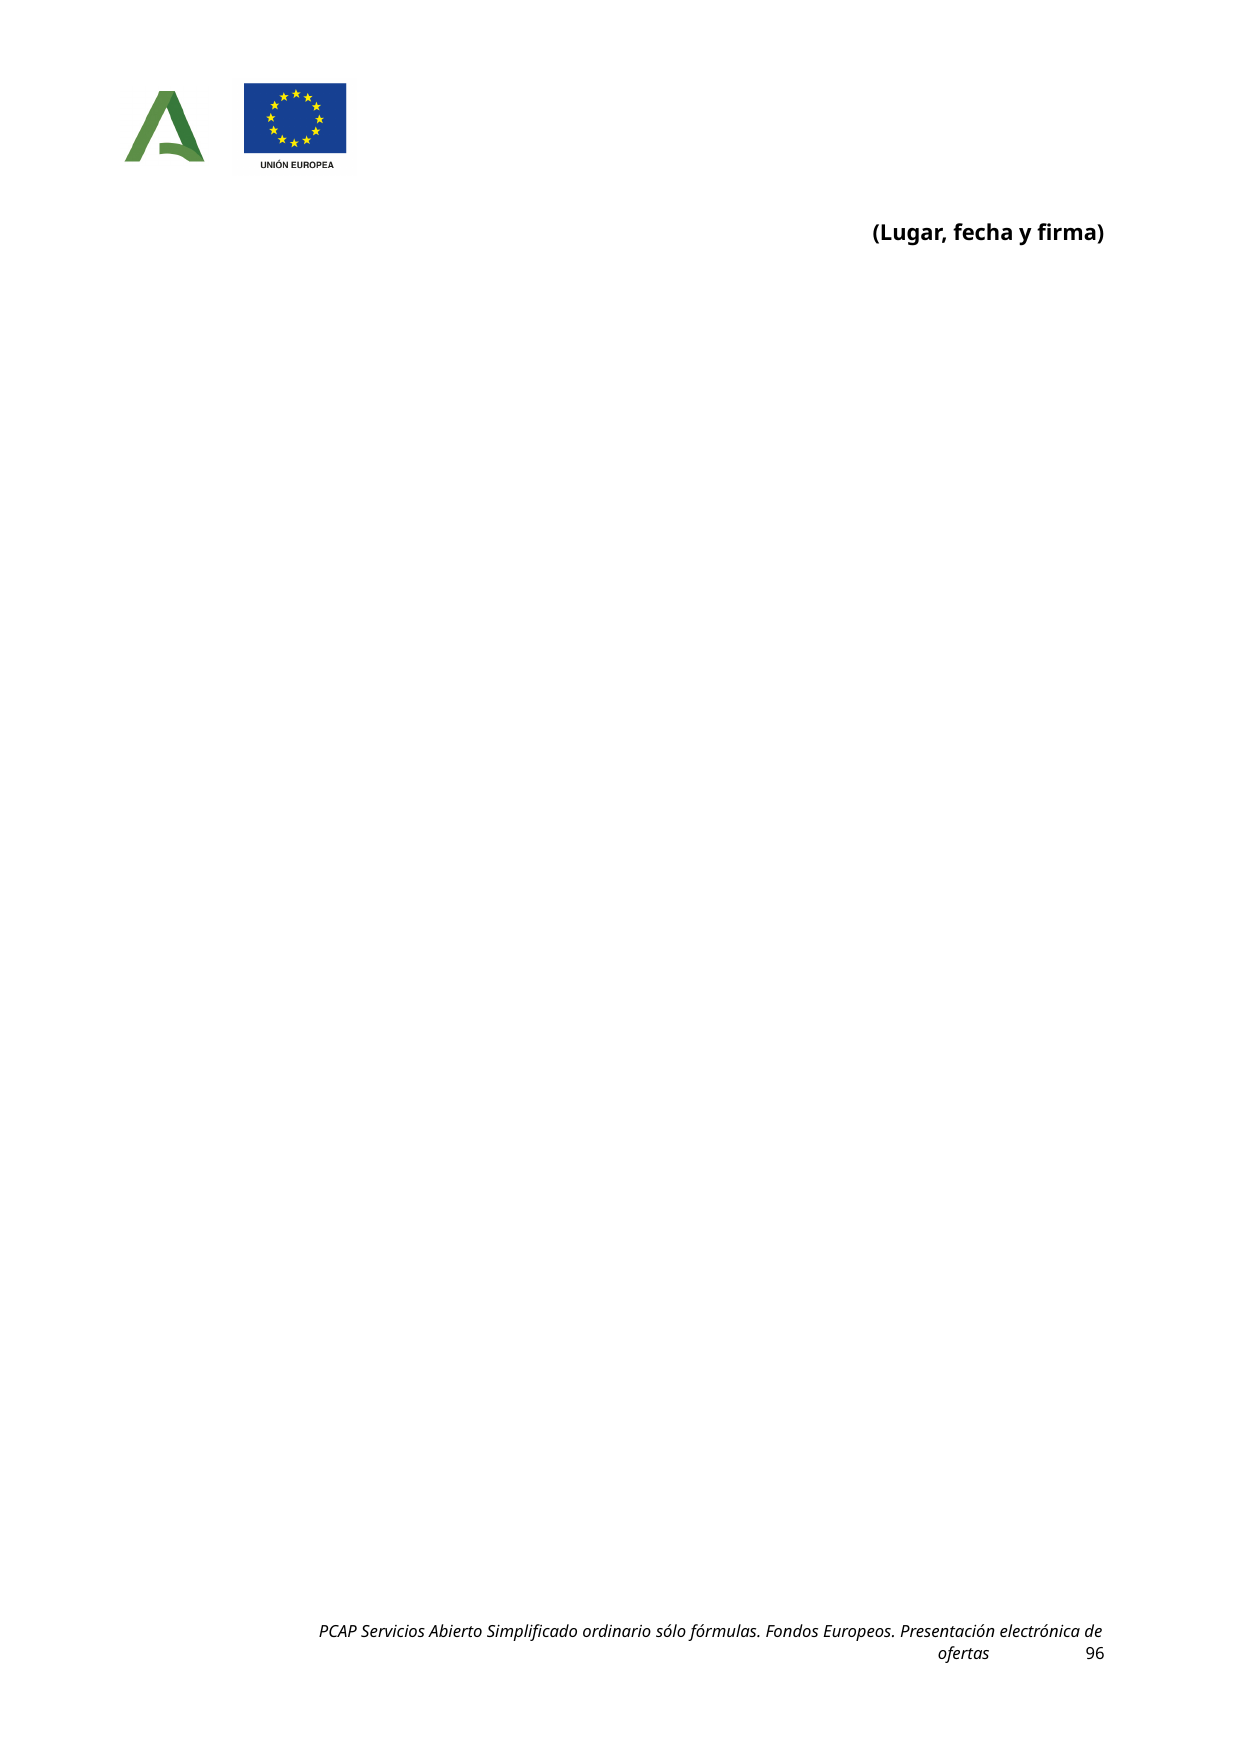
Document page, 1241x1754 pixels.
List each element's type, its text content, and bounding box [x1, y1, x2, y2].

picture [120, 86, 209, 166]
picture [232, 78, 358, 176]
text (Lugar, fecha y firma) [129, 217, 1104, 247]
